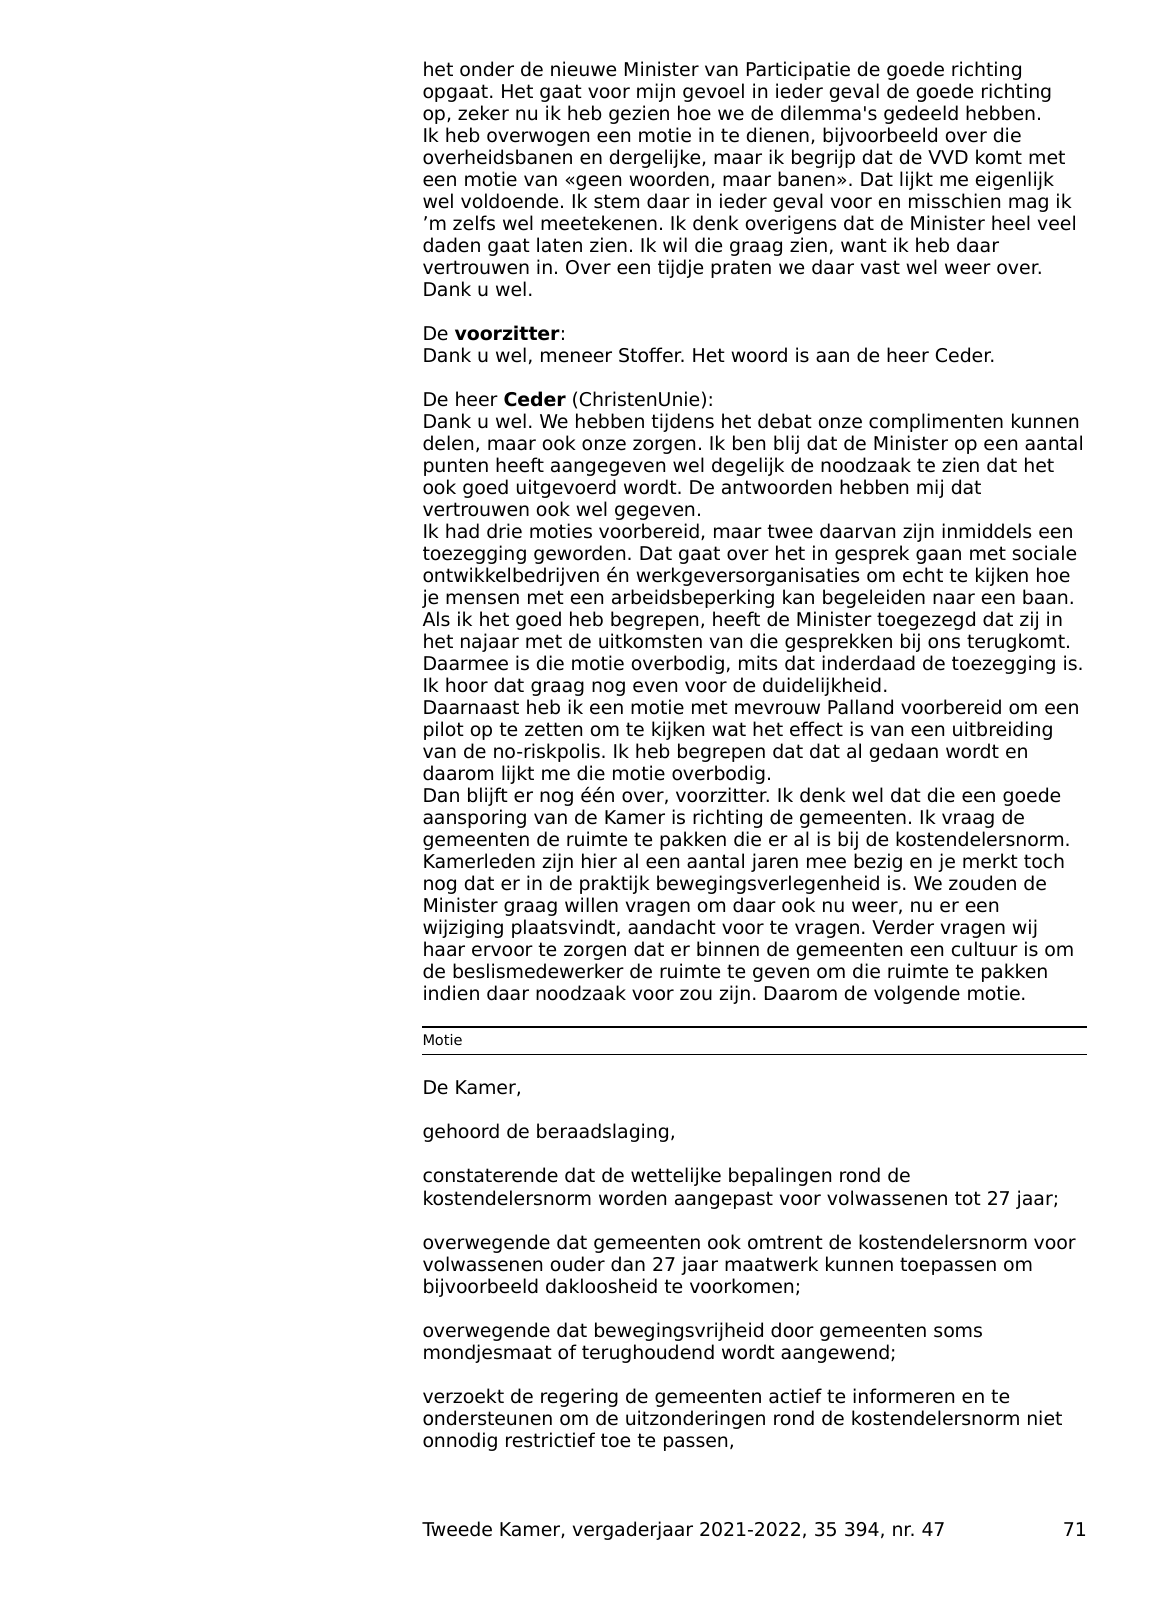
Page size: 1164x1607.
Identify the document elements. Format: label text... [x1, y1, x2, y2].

text gehoord de beraadslaging, [422, 1121, 1087, 1143]
text Daarnaast heb ik een motie met mevrouw Palland voorbereid om een pilot op te zetten om te kijken wat het effect is van een uitbreiding van de no-riskpolis. Ik heb begrepen dat dat al gedaan wordt en daarom lijkt me die motie overbodig. [422, 697, 1087, 785]
text De heer Ceder (ChristenUnie): [422, 389, 1087, 411]
text overwegende dat gemeenten ook omtrent de kostendelersnorm voor volwassenen ouder dan 27 jaar maatwerk kunnen toepassen om bijvoorbeeld dakloosheid te voorkomen; [422, 1232, 1087, 1297]
text Dank u wel. [422, 279, 1087, 301]
text Ik had drie moties voorbereid, maar twee daarvan zijn inmiddels een toezegging geworden. Dat gaat over het in gesprek gaan met sociale ontwikkelbedrijven én werkgeversorganisaties om echt te kijken hoe je mensen met een arbeidsbeperking kan begeleiden naar een baan. Als ik het goed heb begrepen, heeft de Minister toegezegd dat zij in het najaar met de uitkomsten van die gesprekken bij ons terugkomt. Daarmee is die motie overbodig, mits dat inderdaad de toezegging is. Ik hoor dat graag nog even voor de duidelijkheid. [422, 521, 1087, 697]
text verzoekt de regering de gemeenten actief te informeren en te ondersteunen om de uitzonderingen rond de kostendelersnorm niet onnodig restrictief toe te passen, [422, 1386, 1087, 1452]
text De voorzitter: [422, 323, 1087, 345]
text De Kamer, [422, 1077, 1087, 1099]
table_header Motie [422, 1028, 1087, 1054]
text Dank u wel. We hebben tijdens het debat onze complimenten kunnen delen, maar ook onze zorgen. Ik ben blij dat de Minister op een aantal punten heeft aangegeven wel degelijk de noodzaak te zien dat het ook goed uitgevoerd wordt. De antwoorden hebben mij dat vertrouwen ook wel gegeven. [422, 411, 1087, 521]
text constaterende dat de wettelijke bepalingen rond de kostendelersnorm worden aangepast voor volwassenen tot 27 jaar; [422, 1165, 1087, 1209]
text Dan blijft er nog één over, voorzitter. Ik denk wel dat die een goede aansporing van de Kamer is richting de gemeenten. Ik vraag de gemeenten de ruimte te pakken die er al is bij de kostendelersnorm. Kamerleden zijn hier al een aantal jaren mee bezig en je merkt toch nog dat er in de praktijk bewegingsverlegenheid is. We zouden de Minister graag willen vragen om daar ook nu weer, nu er een wijziging plaatsvindt, aandacht voor te vragen. Verder vragen wij haar ervoor te zorgen dat er binnen de gemeenten een cultuur is om de beslismedewerker de ruimte te geven om die ruimte te pakken indien daar noodzaak voor zou zijn. Daarom de volgende motie. [422, 785, 1087, 1004]
text Dank u wel, meneer Stoffer. Het woord is aan de heer Ceder. [422, 345, 1087, 367]
text het onder de nieuwe Minister van Participatie de goede richting opgaat. Het gaat voor mijn gevoel in ieder geval de goede richting op, zeker nu ik heb gezien hoe we de dilemma's gedeeld hebben. [422, 59, 1087, 125]
text overwegende dat bewegingsvrijheid door gemeenten soms mondjesmaat of terughoudend wordt aangewend; [422, 1320, 1087, 1364]
text Ik heb overwogen een motie in te dienen, bijvoorbeeld over die overheidsbanen en dergelijke, maar ik begrijp dat de VVD komt met een motie van «geen woorden, maar banen». Dat lijkt me eigenlijk wel voldoende. Ik stem daar in ieder geval voor en misschien mag ik ’m zelfs wel meetekenen. Ik denk overigens dat de Minister heel veel daden gaat laten zien. Ik wil die graag zien, want ik heb daar vertrouwen in. Over een tijdje praten we daar vast wel weer over. [422, 125, 1087, 279]
